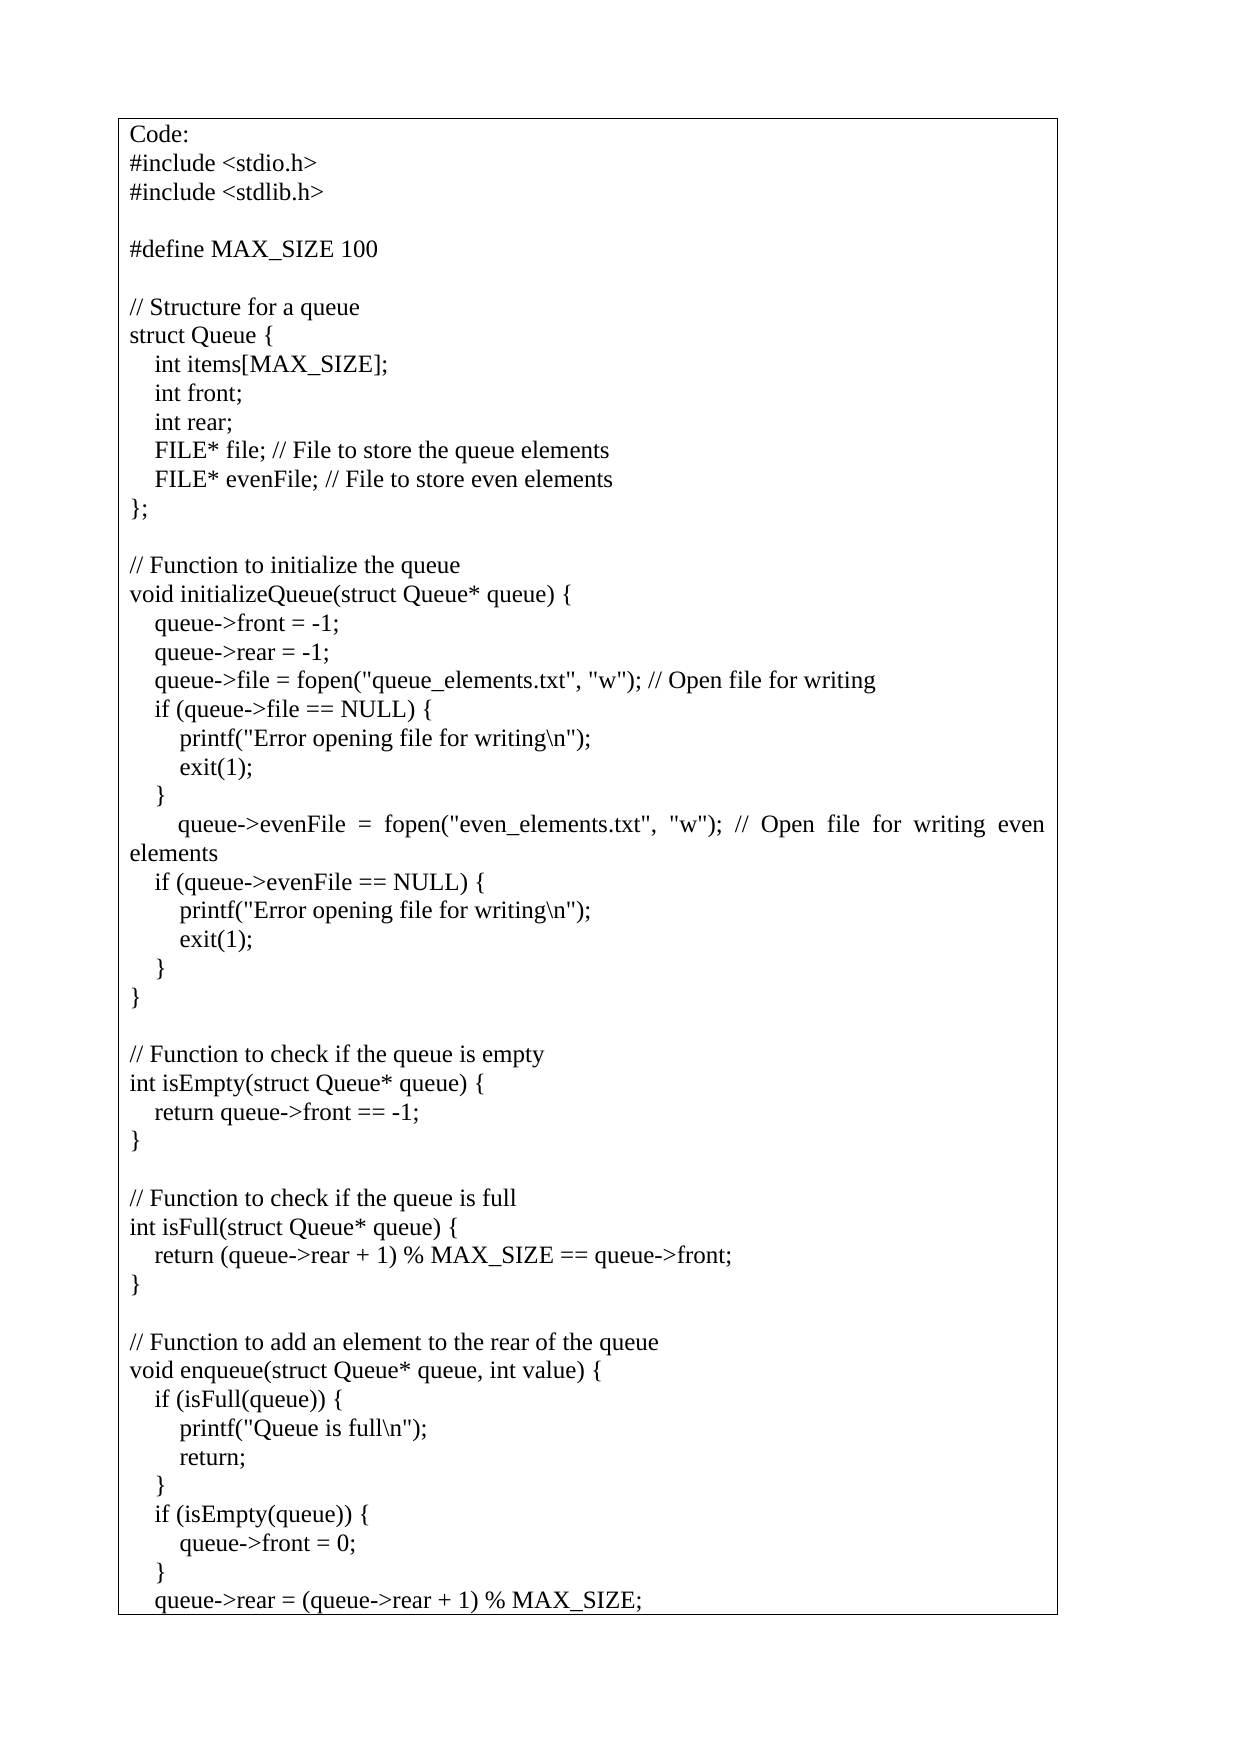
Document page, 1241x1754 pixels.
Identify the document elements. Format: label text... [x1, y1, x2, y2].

table_cell Code: #include <stdio.h> #include <stdlib.h> #define MAX_SIZE 100 // Structure for a queue struct Queue { int items[MAX_SIZE]; int front; int rear; FILE* file; // File to store the queue elements FILE* evenFile; // File to store even elements }; // Function to initialize the queue void initializeQueue(struct Queue* queue) { queue->front = -1; queue->rear = -1; queue->file = fopen("queue_elements.txt", "w"); // Open file for writing if (queue->file == NULL) { printf("Error opening file for writing\n"); exit(1); } queue->evenFile = fopen("even_elements.txt", "w"); // Open file for writing even elements if (queue->evenFile == NULL) { printf("Error opening file for writing\n"); exit(1); } } // Function to check if the queue is empty int isEmpty(struct Queue* queue) { return queue->front == -1; } // Function to check if the queue is full int isFull(struct Queue* queue) { return (queue->rear + 1) % MAX_SIZE == queue->front; } // Function to add an element to the rear of the queue void enqueue(struct Queue* queue, int value) { if (isFull(queue)) { printf("Queue is full\n"); return; } if (isEmpty(queue)) { queue->front = 0; } queue->rear = (queue->rear + 1) % MAX_SIZE; [119, 119, 1057, 1614]
